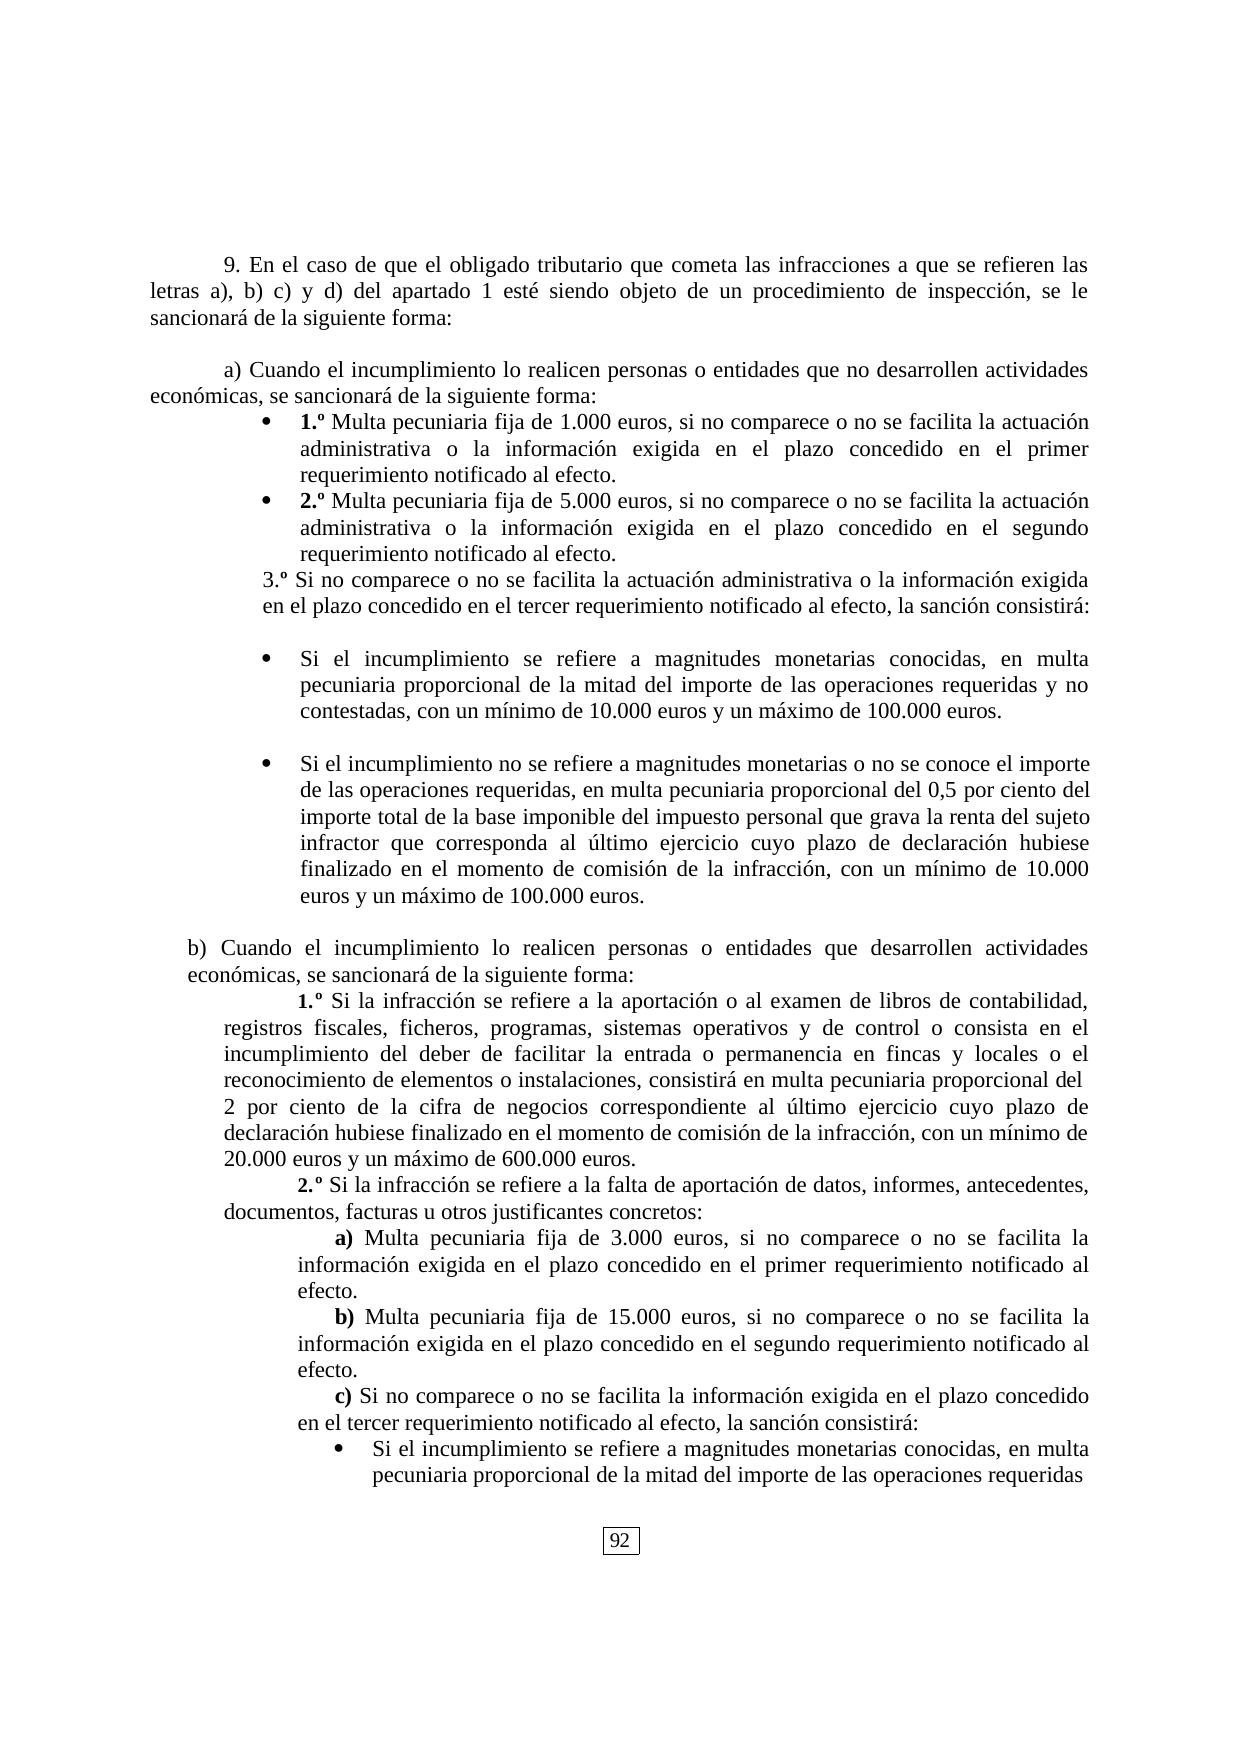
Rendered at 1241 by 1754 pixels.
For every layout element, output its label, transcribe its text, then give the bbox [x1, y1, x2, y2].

list Cuando el incumplimiento lo realicen personas o entidades que no desarrollen actividades económicas, se sancionará de la siguiente forma: [150, 357, 1090, 408]
list Si el incumplimiento se refiere a magnitudes monetarias conocidas, en multa pecuniaria proporcional de la mitad del importe de las operaciones requeridas [334, 1435, 1090, 1488]
list Multa pecuniaria fija de 3.000 euros, si no comparece o no se facilita la información exigida en el plazo concedido en el primer requerimiento notificado al efecto. [297, 1224, 1090, 1303]
list 2.º Multa pecuniaria fija de 5.000 euros, si no comparece o no se facilita la actuación administrativa o la información exigida en el plazo concedido en el segundo requerimiento notificado al efecto. [262, 487, 1091, 566]
text 20.000 euros y un máximo de 600.000 euros. [223, 1146, 1107, 1172]
list º Si la infracción se refiere a la falta de aportación de datos, informes, antecedentes, documentos, facturas u otros justificantes concretos: [223, 1172, 1090, 1224]
list Si el incumplimiento no se refiere a magnitudes monetarias o no se conoce el importe de las operaciones requeridas, en multa pecuniaria proporcional del 0,5 por ciento del importe total de la base imponible del impuesto personal que grava la renta del sujeto infractor que corresponda al último ejercicio cuyo plazo de declaración hubiese finalizado en el momento de comisión de la infracción, con un mínimo de 10.000 euros y un máximo de 100.000 euros. [262, 750, 1091, 908]
list Multa pecuniaria fija de 15.000 euros, si no comparece o no se facilita la información exigida en el plazo concedido en el segundo requerimiento notificado al efecto. [297, 1303, 1091, 1382]
list Si el incumplimiento se refiere a magnitudes monetarias conocidas, en multa pecuniaria proporcional de la mitad del importe de las operaciones requeridas y no contestadas, con un mínimo de 10.000 euros y un máximo de 100.000 euros. [262, 645, 1091, 724]
list Cuando el incumplimiento lo realicen personas o entidades que desarrollen actividades económicas, se sancionará de la siguiente forma: [187, 934, 1090, 987]
list 1.º Multa pecuniaria fija de 1.000 euros, si no comparece o no se facilita la actuación administrativa o la información exigida en el plazo concedido en el primer requerimiento notificado al efecto. [262, 408, 1090, 487]
list º Si la infracción se refiere a la aportación o al examen de libros de contabilidad, registros fiscales, ficheros, programas, sistemas operativos y de control o consista en el incumplimiento del deber de facilitar la entrada o permanencia en fincas y locales o el reconocimiento de elementos o instalaciones, consistirá en multa pecuniaria proporcional del [223, 987, 1091, 1093]
list º Si no comparece o no se facilita la actuación administrativa o la información exigida en el plazo concedido en el tercer requerimiento notificado al efecto, la sanción consistirá: [262, 567, 1090, 618]
text 2 por ciento de la cifra de negocios correspondiente al último ejercicio cuyo plazo de declaración hubiese finalizado en el momento de comisión de la infracción, con un mínimo de [223, 1093, 1091, 1146]
list En el caso de que el obligado tributario que cometa las infracciones a que se refieren las letras a), b) c) y d) del apartado 1 esté siendo objeto de un procedimiento de inspección, se le sancionará de la siguiente forma: [150, 251, 1091, 330]
list Si no comparece o no se facilita la información exigida en el plazo concedido en el tercer requerimiento notificado al efecto, la sanción consistirá: [297, 1382, 1091, 1435]
